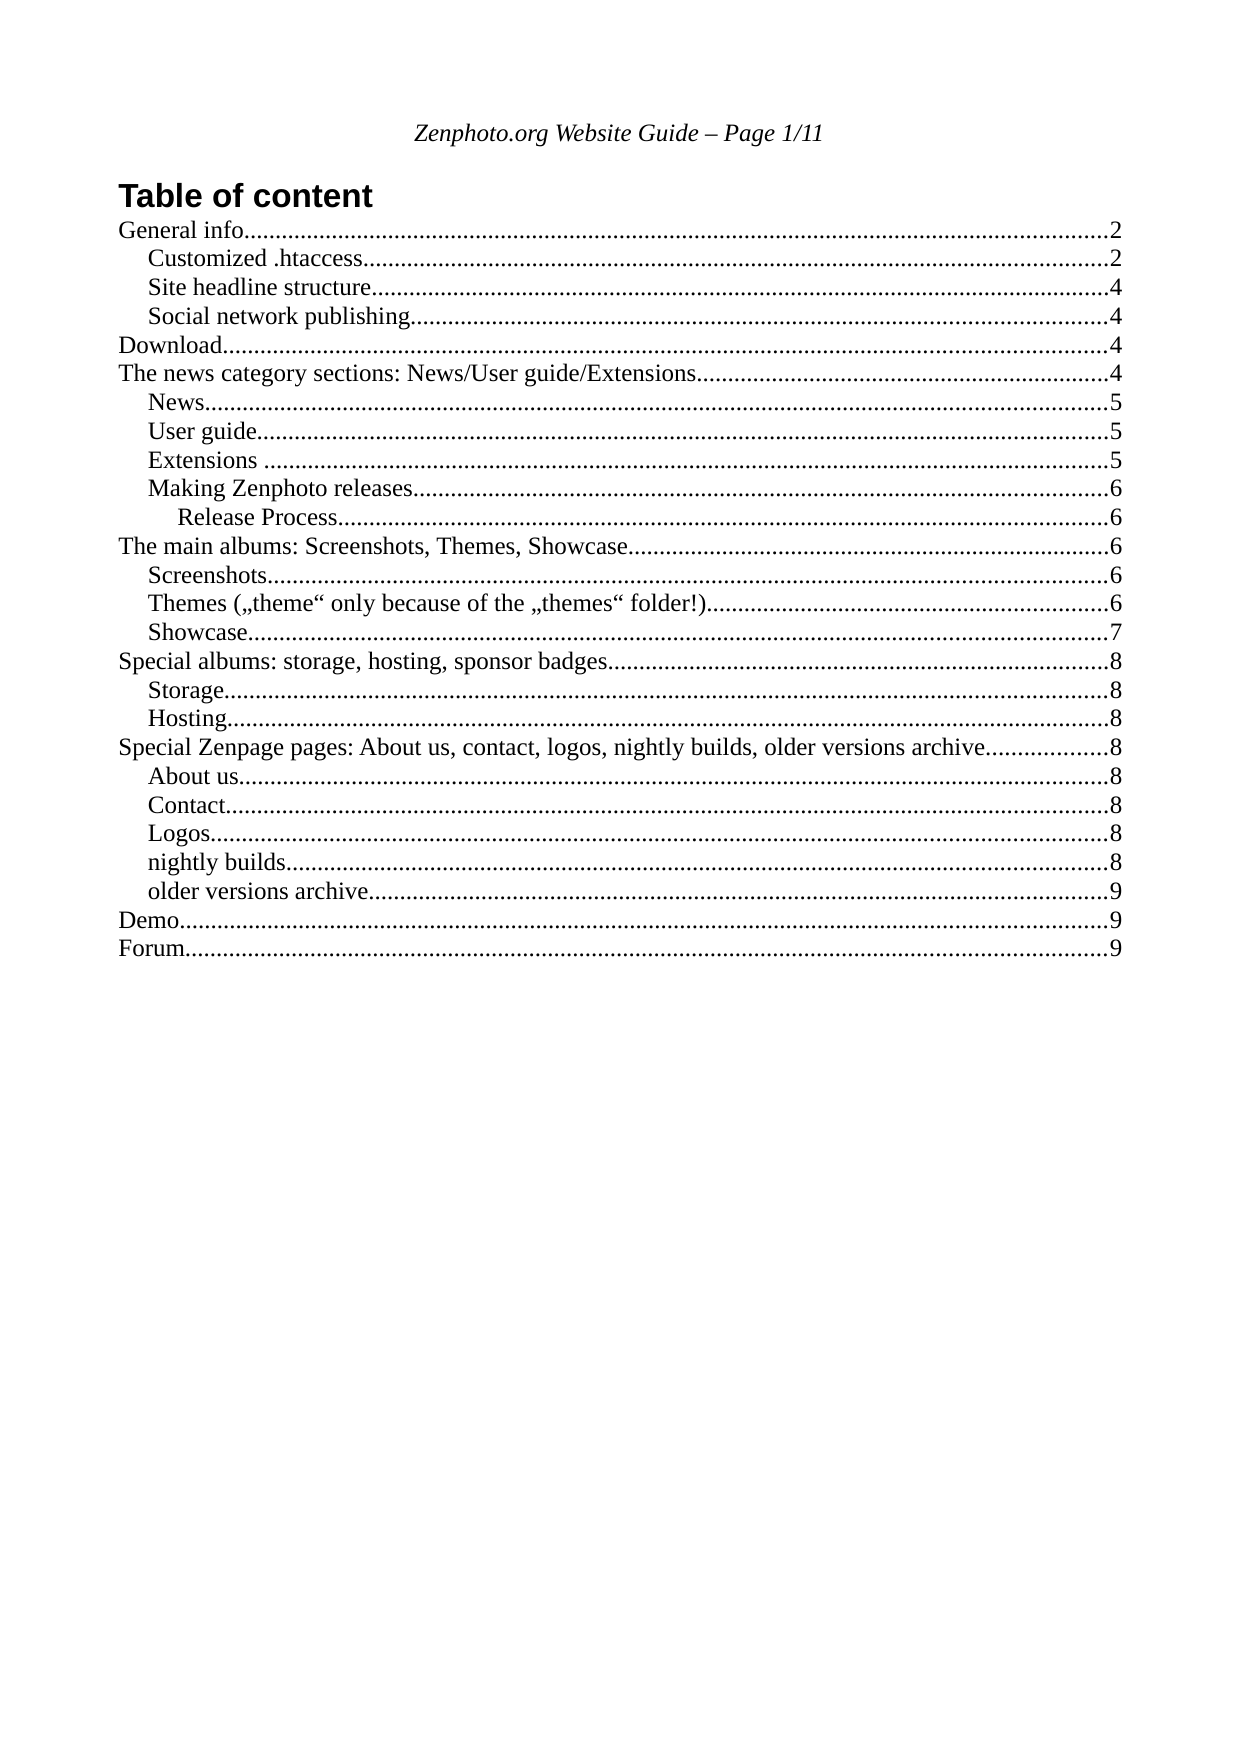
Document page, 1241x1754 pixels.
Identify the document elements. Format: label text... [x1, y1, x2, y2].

text General info 2 [118, 215, 1122, 243]
text Special Zenpage pages: About us, contact, logos, nightly builds, older versions archive 8 [118, 732, 1122, 761]
text User guide 5 [148, 416, 1122, 445]
text Contact 8 [148, 790, 1122, 818]
text News 5 [148, 387, 1122, 416]
text Storage 8 [148, 675, 1122, 703]
text About us 8 [148, 761, 1122, 790]
text The main albums: Screenshots, Themes, Showcase 6 [118, 531, 1122, 560]
text Customized .htaccess 2 [148, 243, 1122, 272]
text Hosting 8 [148, 703, 1122, 732]
text Showcase 7 [148, 617, 1122, 646]
text The news category sections: News/User guide/Extensions 4 [118, 358, 1122, 387]
text Logos 8 [148, 818, 1122, 847]
text Forum 9 [118, 933, 1122, 962]
text older versions archive 9 [148, 876, 1122, 905]
text Demo 9 [118, 905, 1122, 933]
text Download 4 [118, 330, 1122, 358]
text Making Zenphoto releases 6 [148, 473, 1122, 502]
text nightly builds 8 [148, 847, 1122, 876]
text Special albums: storage, hosting, sponsor badges 8 [118, 646, 1122, 675]
subtitle Table of content [118, 176, 1122, 215]
text Social network publishing 4 [148, 301, 1122, 330]
text Site headline structure 4 [148, 272, 1122, 301]
text Extensions 5 [148, 445, 1122, 473]
text Screenshots 6 [148, 560, 1122, 588]
text Release Process 6 [177, 502, 1122, 531]
text Themes („theme“ only because of the „themes“ folder!) 6 [148, 588, 1122, 617]
